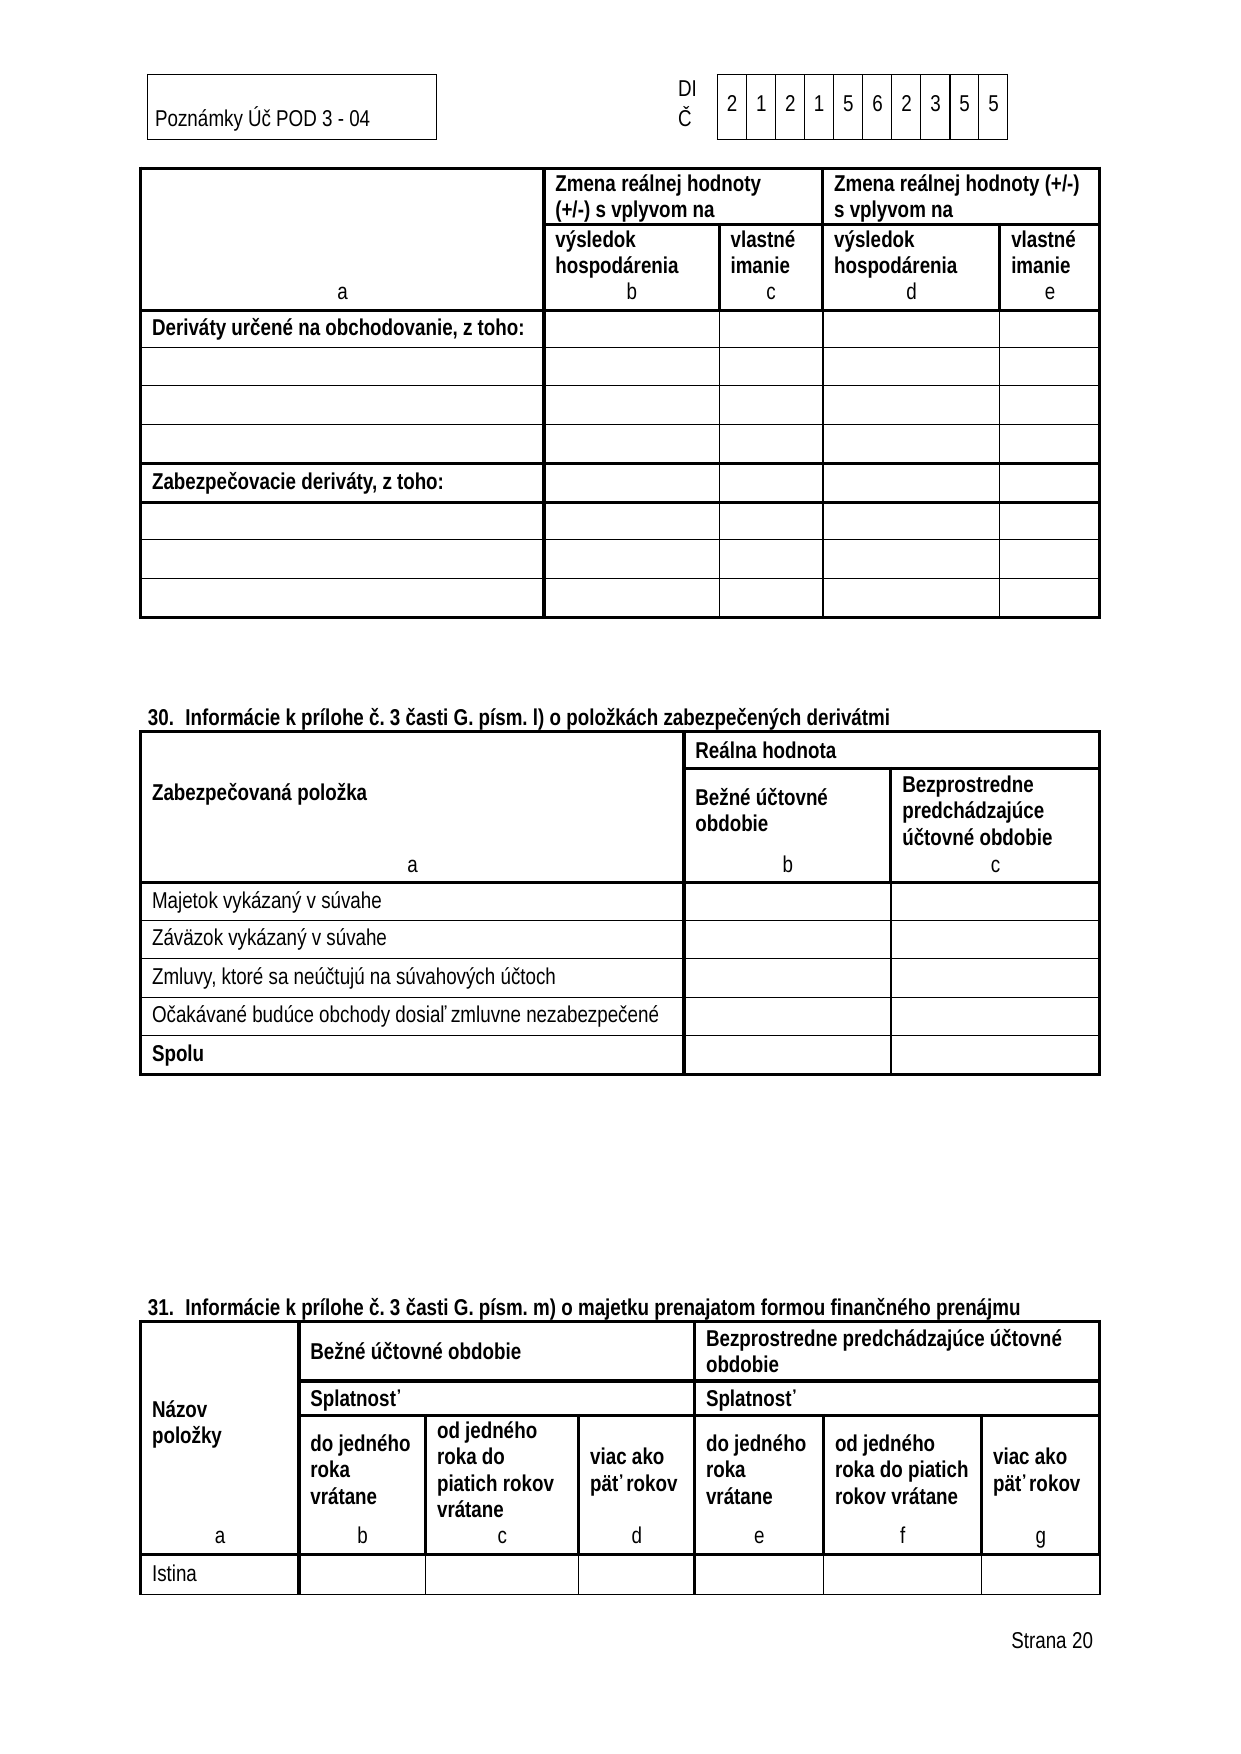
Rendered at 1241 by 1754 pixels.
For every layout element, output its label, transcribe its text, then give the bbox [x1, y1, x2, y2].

table_cell [824, 579, 999, 616]
table_cell a [142, 851, 682, 881]
table_cell [1000, 425, 1098, 462]
table_cell [824, 1556, 981, 1594]
table_cell [1000, 348, 1098, 385]
table_cell [824, 312, 999, 347]
table_cell [426, 1556, 578, 1594]
table_cell [686, 998, 890, 1035]
table_cell g [983, 1522, 1098, 1552]
table_cell [720, 386, 822, 424]
table_cell e [696, 1522, 822, 1552]
table_cell [824, 504, 999, 539]
table_cell [1000, 312, 1098, 347]
table_cell [720, 540, 822, 577]
table_header Názov položky [142, 1323, 297, 1522]
table_header Zabezpečovaná položka [142, 733, 682, 851]
table_cell d [580, 1522, 693, 1552]
table_cell e [1001, 278, 1098, 308]
table_cell c [721, 278, 821, 308]
table_cell [686, 1036, 890, 1073]
table_cell do jedného roka vrátane [696, 1417, 822, 1522]
table_cell od jedného roka do piatich rokov vrátane [427, 1417, 577, 1522]
table_cell Splatnosť [301, 1383, 693, 1414]
table_cell [142, 579, 542, 616]
table_cell viac ako päť rokov [580, 1417, 693, 1522]
table_cell [546, 540, 719, 577]
table_cell [686, 959, 890, 996]
table_cell [892, 921, 1098, 958]
table_cell b [546, 278, 718, 308]
table_cell [892, 998, 1098, 1035]
table_cell Záväzok vykázaný v súvahe [142, 921, 682, 958]
table_cell [579, 1556, 693, 1594]
table_cell [546, 504, 719, 539]
table_header Bežné účtovné obdobie [301, 1323, 693, 1379]
table_cell [142, 386, 542, 424]
table_cell [142, 540, 542, 577]
table_cell [142, 425, 542, 462]
table_cell [142, 348, 542, 385]
table_cell [546, 425, 719, 462]
table_cell Zmena reálnej hodnoty (+/-) s vplyvom na [546, 170, 821, 222]
table_cell od jedného roka do piatich rokov vrátane [825, 1417, 980, 1522]
table_cell [301, 1556, 425, 1594]
table_cell [1000, 540, 1098, 577]
table_cell [686, 921, 890, 958]
table_cell [686, 884, 890, 919]
table_cell Očakávané budúce obchody dosiaľ zmluvne nezabezpečené [142, 998, 682, 1035]
table_cell Splatnosť [696, 1383, 1098, 1414]
table_cell [720, 348, 822, 385]
table_cell vlastné imanie [721, 226, 821, 278]
table_cell [720, 504, 822, 539]
table_cell [892, 1036, 1098, 1073]
table_cell výsledok hospodárenia [824, 226, 998, 278]
table_cell [720, 579, 822, 616]
table_cell [546, 465, 719, 501]
table_cell [720, 312, 822, 347]
table_header [142, 170, 542, 278]
table_cell [720, 425, 822, 462]
table_cell viac ako päť rokov [983, 1417, 1098, 1522]
table_cell [892, 959, 1098, 996]
table_cell [824, 348, 999, 385]
table_cell Bezprostredne predchádzajúce účtovné obdobie [892, 770, 1098, 851]
title Informácie k prílohe č. 3 časti G. písm. m) o majetku prenajatom formou finančného prenájmu [148, 1293, 1093, 1320]
table_cell [982, 1556, 1099, 1594]
table_cell vlastné imanie [1001, 226, 1098, 278]
table_cell [546, 348, 719, 385]
table_cell [546, 386, 719, 424]
table_header Bezprostredne predchádzajúce účtovné obdobie [696, 1323, 1098, 1379]
table_cell [142, 504, 542, 539]
table_cell d [824, 278, 998, 308]
table_cell do jedného roka vrátane [301, 1417, 424, 1522]
table_cell [1000, 504, 1098, 539]
table_cell c [427, 1522, 577, 1552]
table_cell [1000, 579, 1098, 616]
table_header Reálna hodnota [686, 733, 1098, 767]
table_cell a [142, 278, 542, 308]
table_cell b [686, 851, 889, 881]
table_cell a [142, 1522, 297, 1552]
table_cell [824, 540, 999, 577]
title Informácie k prílohe č. 3 časti G. písm. l) o položkách zabezpečených derivátmi [148, 704, 1093, 730]
table_cell Zmluvy, ktoré sa neúčtujú na súvahových účtoch [142, 959, 682, 996]
table_cell Spolu [142, 1036, 682, 1073]
table_cell f [825, 1522, 980, 1552]
table_cell [1000, 386, 1098, 424]
table_cell [696, 1556, 823, 1594]
table_cell Zmena reálnej hodnoty (+/-) s vplyvom na [824, 170, 1098, 222]
table_cell [892, 884, 1098, 919]
table_cell c [892, 851, 1098, 881]
table_cell [546, 579, 719, 616]
table_cell Majetok vykázaný v súvahe [142, 884, 682, 919]
table_cell Deriváty určené na obchodovanie, z toho: [142, 312, 542, 347]
table_cell [824, 465, 999, 501]
table_cell výsledok hospodárenia [546, 226, 718, 278]
table_cell [720, 465, 822, 501]
table_cell [546, 312, 719, 347]
table_cell [1000, 465, 1098, 501]
table_cell Bežné účtovné obdobie [686, 770, 889, 851]
table_cell Istina [142, 1556, 297, 1594]
table_cell b [301, 1522, 424, 1552]
table_cell [824, 386, 999, 424]
table_cell [824, 425, 999, 462]
table_cell Zabezpečovacie deriváty, z toho: [142, 465, 542, 501]
